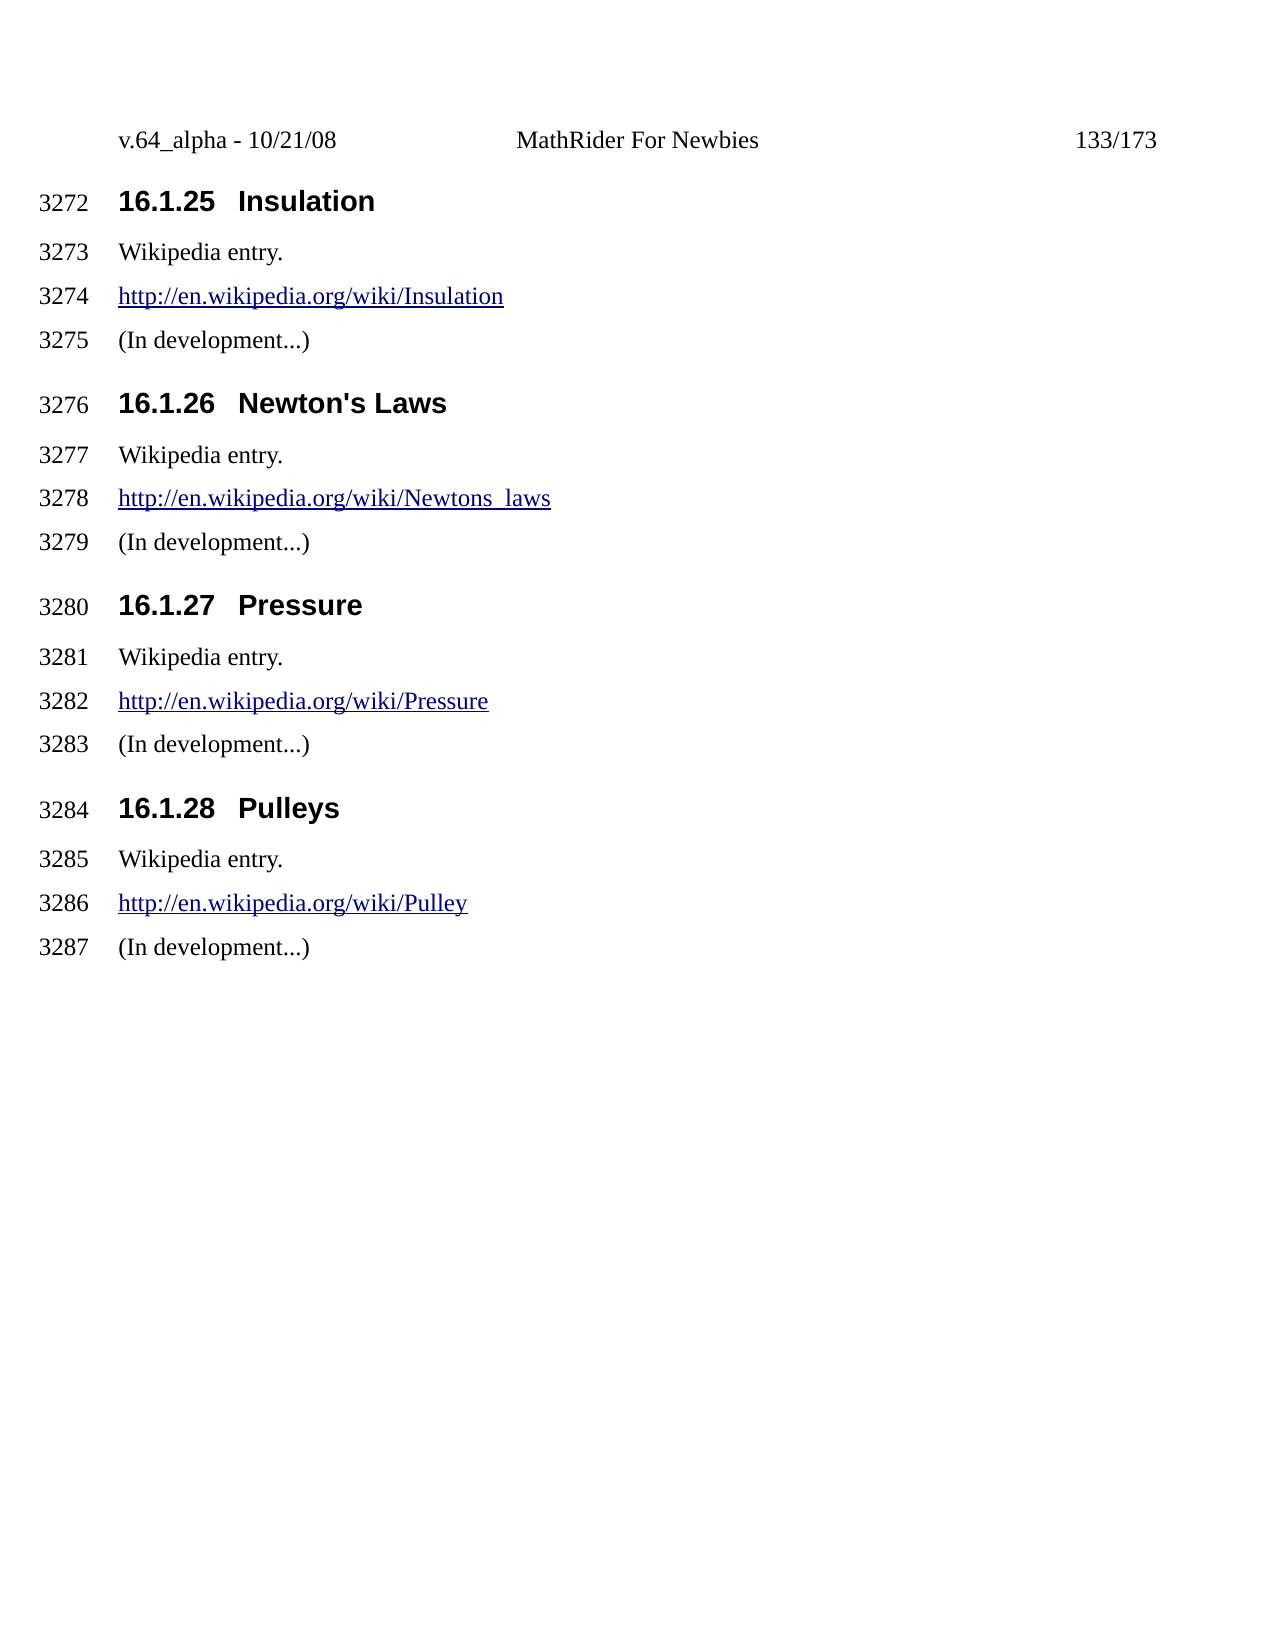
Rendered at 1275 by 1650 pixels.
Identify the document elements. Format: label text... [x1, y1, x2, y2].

subtitle Pressure [118, 588, 1157, 622]
text http://en.wikipedia.org/wiki/Pressure [118, 686, 1157, 714]
text (In development...) [118, 527, 1157, 556]
text http://en.wikipedia.org/wiki/Insulation [118, 281, 1157, 310]
subtitle Insulation [118, 184, 1157, 217]
text (In development...) [118, 932, 1157, 961]
text Wikipedia entry. [118, 844, 1157, 873]
text Wikipedia entry. [118, 642, 1157, 671]
text Wikipedia entry. [118, 237, 1157, 266]
text Wikipedia entry. [118, 440, 1157, 468]
text (In development...) [118, 729, 1157, 758]
subtitle Newton's Laws [118, 386, 1157, 420]
subtitle Pulleys [118, 791, 1157, 824]
text (In development...) [118, 325, 1157, 354]
text http://en.wikipedia.org/wiki/Newtons_laws [118, 483, 1157, 512]
text http://en.wikipedia.org/wiki/Pulley [118, 888, 1157, 917]
